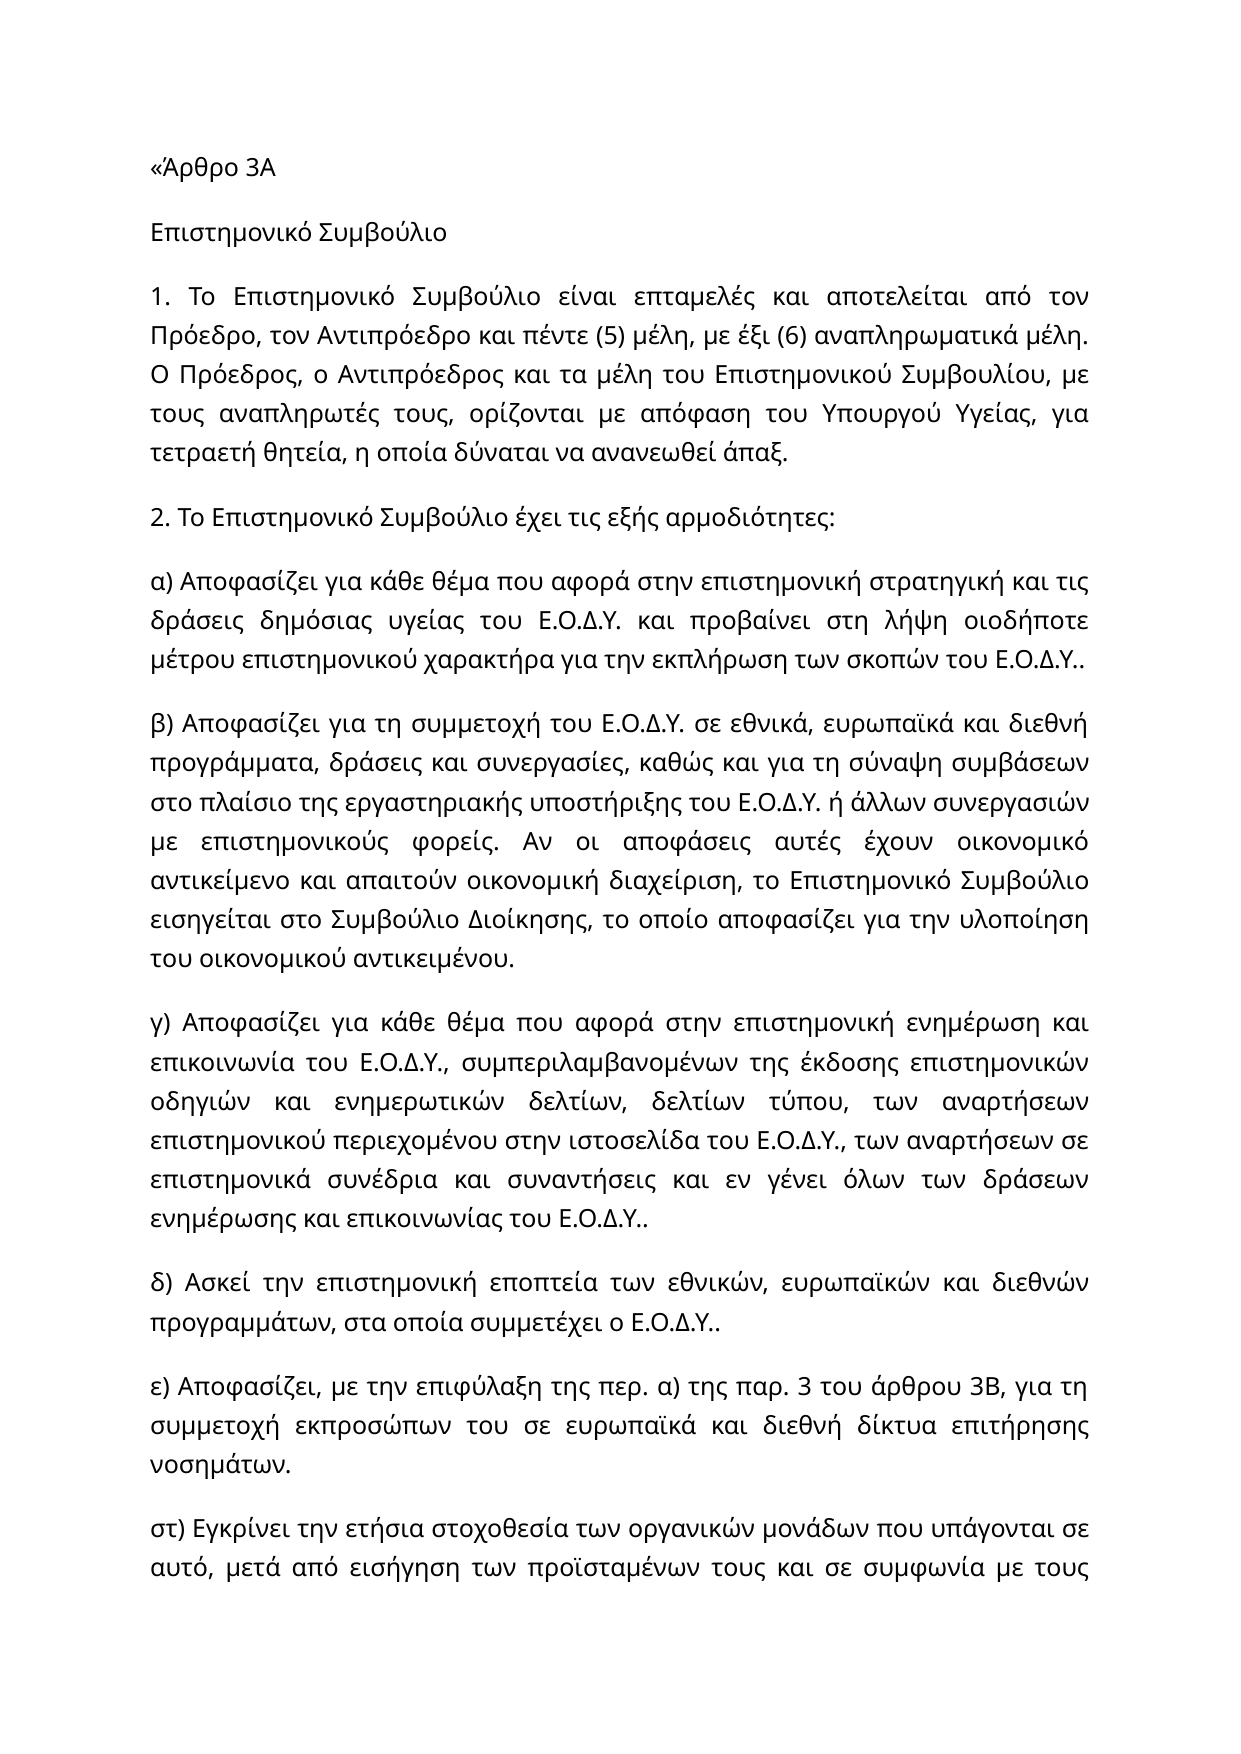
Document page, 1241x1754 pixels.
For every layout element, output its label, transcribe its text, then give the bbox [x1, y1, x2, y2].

text Επιστημονικό Συμβούλιο [150, 214, 1090, 248]
text 2. Το Επιστημονικό Συμβούλιο έχει τις εξής αρμοδιότητες: [150, 499, 1090, 533]
text α) Αποφασίζει για κάθε θέμα που αφορά στην επιστημονική στρατηγική και τις δράσεις δημόσιας υγείας του Ε.Ο.Δ.Υ. και προβαίνει στη λήψη οιοδήποτε μέτρου επιστημονικού χαρακτήρα για την εκπλήρωση των σκοπών του Ε.Ο.Δ.Υ.. [150, 563, 1090, 676]
text γ) Αποφασίζει για κάθε θέμα που αφορά στην επιστημονική ενημέρωση και επικοινωνία του Ε.Ο.Δ.Υ., συμπεριλαμβανομένων της έκδοσης επιστημονικών οδηγιών και ενημερωτικών δελτίων, δελτίων τύπου, των αναρτήσεων επιστημονικού περιεχομένου στην ιστοσελίδα του Ε.Ο.Δ.Υ., των αναρτήσεων σε επιστημονικά συνέδρια και συναντήσεις και εν γένει όλων των δράσεων ενημέρωσης και επικοινωνίας του Ε.Ο.Δ.Υ.. [150, 1005, 1090, 1235]
text β) Αποφασίζει για τη συμμετοχή του Ε.Ο.Δ.Υ. σε εθνικά, ευρωπαϊκά και διεθνή προγράμματα, δράσεις και συνεργασίες, καθώς και για τη σύναψη συμβάσεων στο πλαίσιο της εργαστηριακής υποστήριξης του Ε.Ο.Δ.Υ. ή άλλων συνεργασιών με επιστημονικούς φορείς. Αν οι αποφάσεις αυτές έχουν οικονομικό αντικείμενο και απαιτούν οικονομική διαχείριση, το Επιστημονικό Συμβούλιο εισηγείται στο Συμβούλιο Διοίκησης, το οποίο αποφασίζει για την υλοποίηση του οικονομικού αντικειμένου. [150, 706, 1090, 975]
text «Άρθρο 3A [150, 150, 1090, 184]
text δ) Ασκεί την επιστημονική εποπτεία των εθνικών, ευρωπαϊκών και διεθνών προγραμμάτων, στα οποία συμμετέχει ο Ε.Ο.Δ.Υ.. [150, 1265, 1090, 1338]
text 1. Το Επιστημονικό Συμβούλιο είναι επταμελές και αποτελείται από τον Πρόεδρο, τον Αντιπρόεδρο και πέντε (5) μέλη, με έξι (6) αναπληρωματικά μέλη. Ο Πρόεδρος, ο Αντιπρόεδρος και τα μέλη του Επιστημονικού Συμβουλίου, με τους αναπληρωτές τους, ορίζονται με απόφαση του Υπουργού Υγείας, για τετραετή θητεία, η οποία δύναται να ανανεωθεί άπαξ. [150, 278, 1090, 469]
text στ) Εγκρίνει την ετήσια στοχοθεσία των οργανικών μονάδων που υπάγονται σε αυτό, μετά από εισήγηση των προϊσταμένων τους και σε συμφωνία με τους [150, 1511, 1090, 1584]
text ε) Αποφασίζει, με την επιφύλαξη της περ. α) της παρ. 3 του άρθρου 3Β, για τη συμμετοχή εκπροσώπων του σε ευρωπαϊκά και διεθνή δίκτυα επιτήρησης νοσημάτων. [150, 1368, 1090, 1481]
